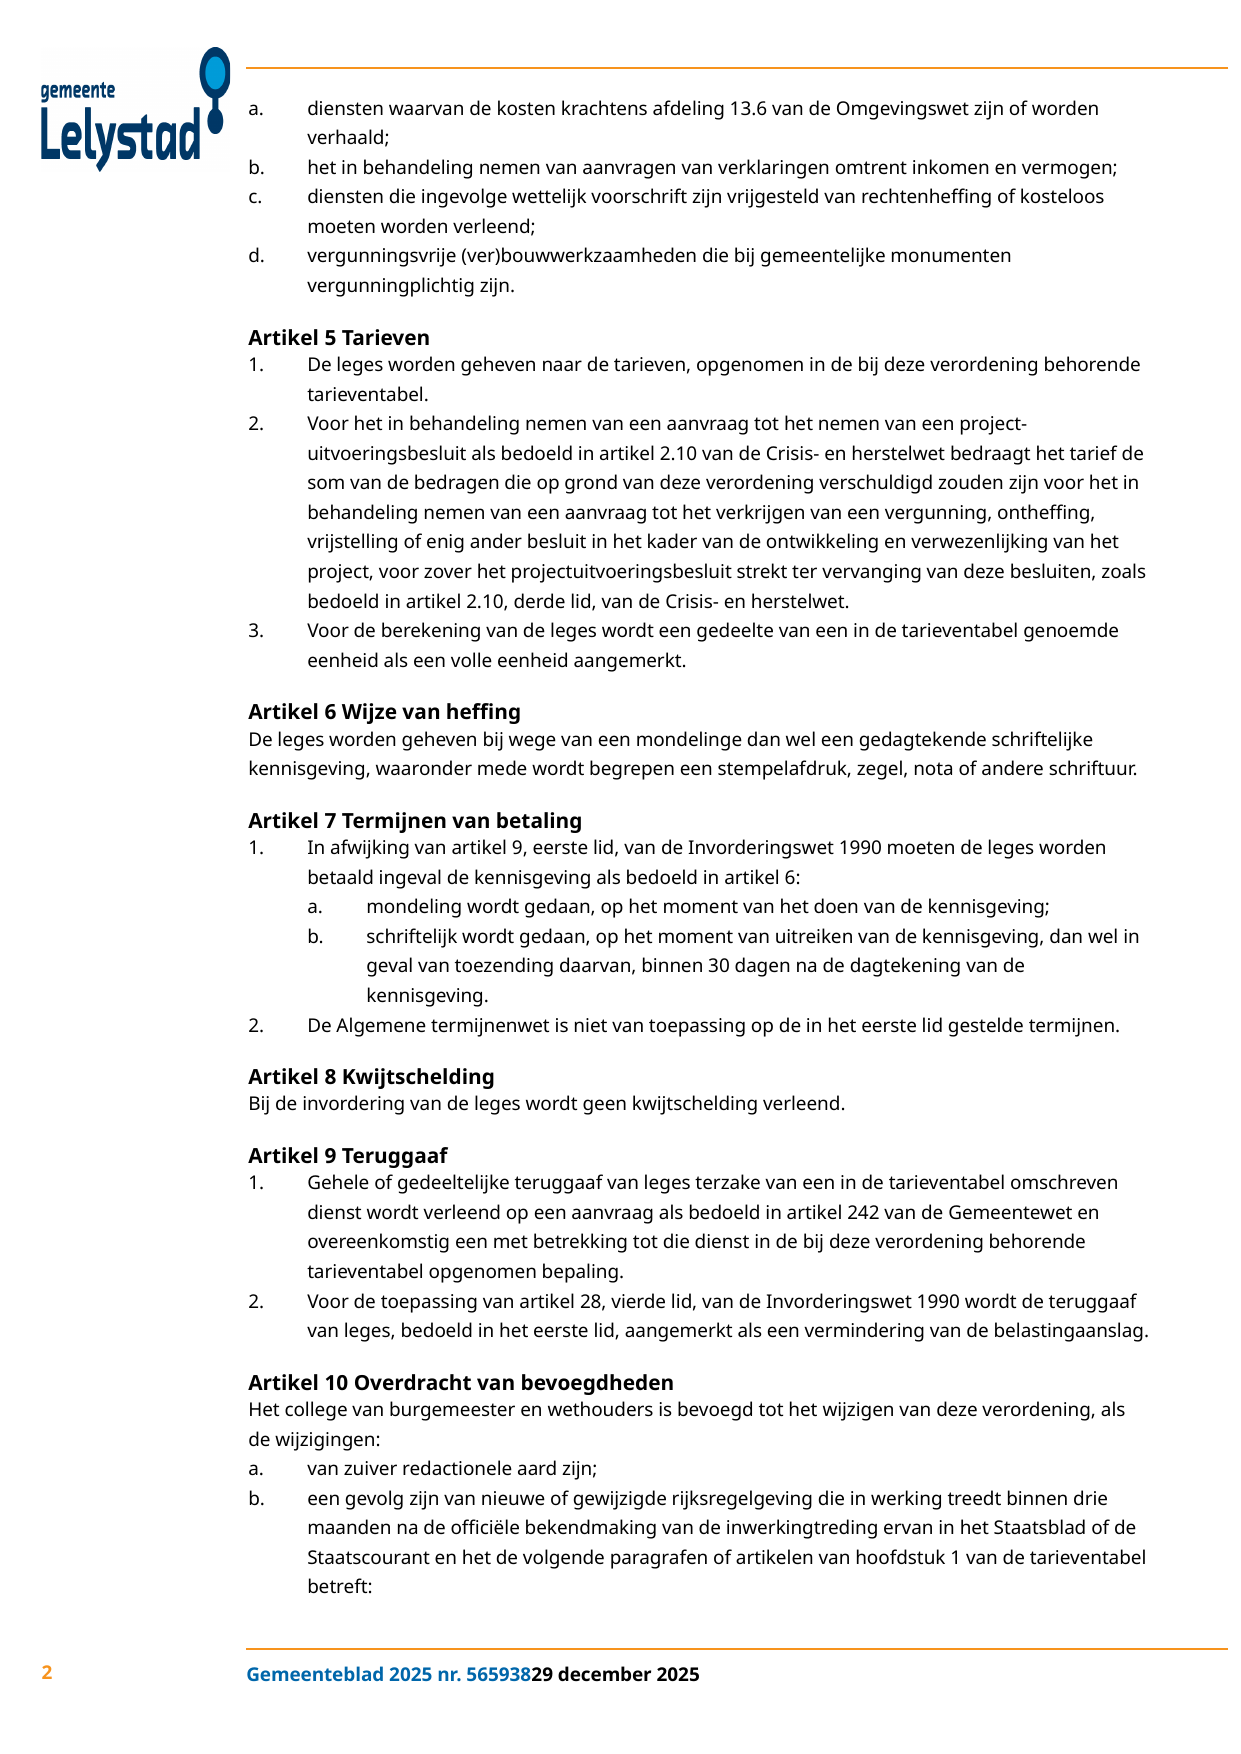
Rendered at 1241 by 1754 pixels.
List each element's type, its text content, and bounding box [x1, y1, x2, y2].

text Artikel 8 Kwijtschelding [248, 1062, 1152, 1091]
text Artikel 9 Teruggaaf [248, 1141, 1152, 1169]
picture [41, 47, 231, 172]
list Voor de toepassing van artikel 28, vierde lid, van de Invorderingswet 1990 wordt de teruggaaf van leges, bedoeld in het eerste lid, aangemerkt als een vermindering van de belastingaanslag. [248, 1288, 1152, 1343]
text Artikel 6 Wijze van heffing [248, 697, 1152, 726]
list De Algemene termijnenwet is niet van toepassing op de in het eerste lid gestelde termijnen. [248, 1012, 1152, 1037]
list Voor het in behandeling nemen van een aanvraag tot het nemen van een project-uitvoeringsbesluit als bedoeld in artikel 2.10 van de Crisis- en herstelwet bedraagt het tarief de som van de bedragen die op grond van deze verordening verschuldigd zouden zijn voor het in behandeling nemen van een aanvraag tot het verkrijgen van een vergunning, ontheffing, vrijstelling of enig ander besluit in het kader van de ontwikkeling en verwezenlijking van het project, voor zover het projectuitvoeringsbesluit strekt ter vervanging van deze besluiten, zoals bedoeld in artikel 2.10, derde lid, van de Crisis- en herstelwet. [248, 410, 1152, 613]
list een gevolg zijn van nieuwe of gewijzigde rijksregelgeving die in werking treedt binnen drie maanden na de officiële bekendmaking van de inwerkingtreding ervan in het Staatsblad of de Staatscourant en het de volgende paragrafen of artikelen van hoofdstuk 1 van de tarieventabel betreft: [248, 1485, 1152, 1599]
text Artikel 7 Termijnen van betaling [248, 806, 1152, 834]
list Voor de berekening van de leges wordt een gedeelte van een in de tarieventabel genoemde eenheid als een volle eenheid aangemerkt. [248, 617, 1152, 673]
text Het college van burgemeester en wethouders is bevoegd tot het wijzigen van deze verordening, als de wijzigingen: [248, 1396, 1152, 1452]
list van zuiver redactionele aard zijn; [248, 1455, 1152, 1481]
list vergunningsvrije (ver)bouwwerkzaamheden die bij gemeentelijke monumenten vergunningplichtig zijn. [248, 243, 1152, 298]
text Artikel 5 Tarieven [248, 323, 1152, 351]
list Gehele of gedeeltelijke teruggaaf van leges terzake van een in de tarieventabel omschreven dienst wordt verleend op een aanvraag als bedoeld in artikel 242 van de Gemeentewet en overeenkomstig een met betrekking tot die dienst in de bij deze verordening behorende tarieventabel opgenomen bepaling. [248, 1169, 1152, 1284]
list het in behandeling nemen van aanvragen van verklaringen omtrent inkomen en vermogen; [248, 154, 1152, 180]
list In afwijking van artikel 9, eerste lid, van de Invorderingswet 1990 moeten de leges worden betaald ingeval de kennisgeving als bedoeld in artikel 6: [248, 834, 1152, 889]
list De leges worden geheven naar de tarieven, opgenomen in de bij deze verordening behorende tarieventabel. [248, 351, 1152, 406]
text Bij de invordering van de leges wordt geen kwijtschelding verleend. [248, 1091, 1152, 1116]
text De leges worden geheven bij wege van een mondelinge dan wel een gedagtekende schriftelijke kennisgeving, waaronder mede wordt begrepen een stempelafdruk, zegel, nota of andere schriftuur. [248, 726, 1152, 781]
text Artikel 10 Overdracht van bevoegdheden [248, 1368, 1152, 1396]
list diensten waarvan de kosten krachtens afdeling 13.6 van de Omgevingswet zijn of worden verhaald; [248, 95, 1152, 150]
list schriftelijk wordt gedaan, op het moment van uitreiken van de kennisgeving, dan wel in geval van toezending daarvan, binnen 30 dagen na de dagtekening van de kennisgeving. [307, 923, 1152, 1008]
list diensten die ingevolge wettelijk voorschrift zijn vrijgesteld van rechtenheffing of kosteloos moeten worden verleend; [248, 183, 1152, 239]
list mondeling wordt gedaan, op het moment van het doen van de kennisgeving; [307, 893, 1152, 919]
